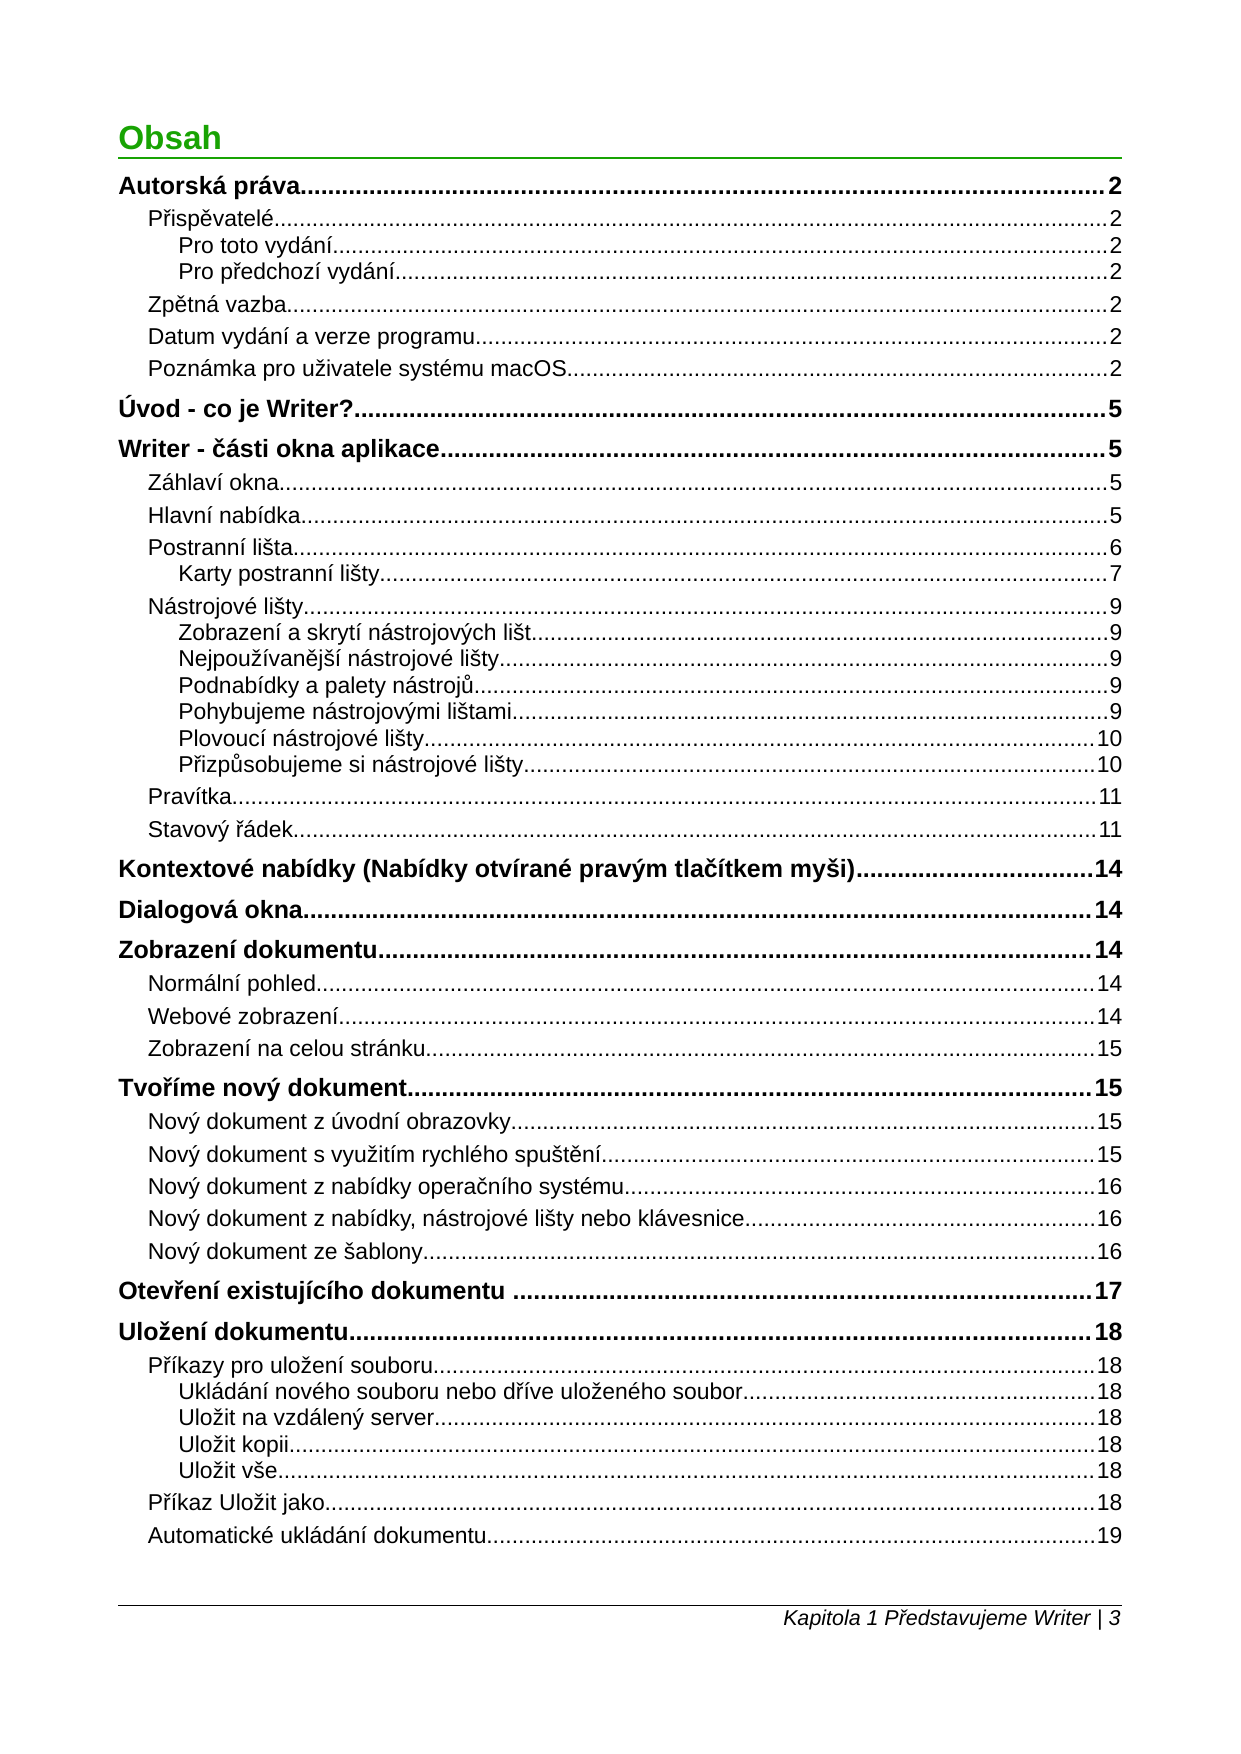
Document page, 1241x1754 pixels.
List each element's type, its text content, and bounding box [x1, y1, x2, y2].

text Pravítka 11 [148, 783, 1122, 809]
text Automatické ukládání dokumentu 19 [148, 1522, 1122, 1548]
text Writer - části okna aplikace 5 [118, 434, 1122, 463]
text Pohybujeme nástrojovými lištami 9 [178, 698, 1122, 724]
text Přispěvatelé 2 [148, 205, 1122, 232]
text Podnabídky a palety nástrojů 9 [178, 672, 1122, 698]
text Plovoucí nástrojové lišty 10 [178, 724, 1122, 751]
text Přizpůsobujeme si nástrojové lišty 10 [178, 751, 1122, 777]
text Nový dokument s využitím rychlého spuštění 15 [148, 1141, 1122, 1167]
text Hlavní nabídka 5 [148, 502, 1122, 528]
text Dialogová okna 14 [118, 895, 1122, 923]
text Zobrazení a skrytí nástrojových lišt 9 [178, 619, 1122, 645]
text Postranní lišta 6 [148, 534, 1122, 560]
text Nejpoužívanější nástrojové lišty 9 [178, 645, 1122, 672]
text Pro toto vydání 2 [178, 232, 1122, 258]
text Ukládání nového souboru nebo dříve uloženého soubor 18 [178, 1378, 1122, 1404]
text Zpětná vazba 2 [148, 291, 1122, 317]
text Příkaz Uložit jako 18 [148, 1489, 1122, 1516]
text Zobrazení dokumentu 14 [118, 935, 1122, 964]
text Otevření existujícího dokumentu 17 [118, 1276, 1122, 1305]
text Nový dokument z úvodní obrazovky 15 [148, 1108, 1122, 1134]
text Záhlaví okna 5 [148, 469, 1122, 496]
text Autorská práva 2 [118, 171, 1122, 199]
text Uložit vše 18 [178, 1457, 1122, 1483]
text Zobrazení na celou stránku 15 [148, 1035, 1122, 1061]
text Pro předchozí vydání 2 [178, 258, 1122, 284]
text Nový dokument z nabídky, nástrojové lišty nebo klávesnice 16 [148, 1205, 1122, 1232]
text Uložení dokumentu 18 [118, 1317, 1122, 1346]
text Nový dokument ze šablony 16 [148, 1238, 1122, 1264]
subtitle Obsah [118, 118, 1122, 157]
text Úvod - co je Writer? 5 [118, 394, 1122, 422]
text Karty postranní lišty 7 [178, 560, 1122, 587]
text Webové zobrazení 14 [148, 1003, 1122, 1029]
text Normální pohled 14 [148, 970, 1122, 997]
text Kontextové nabídky (Nabídky otvírané pravým tlačítkem myši) 14 [118, 854, 1122, 883]
text Uložit na vzdálený server 18 [178, 1404, 1122, 1431]
text Nový dokument z nabídky operačního systému 16 [148, 1173, 1122, 1199]
text Příkazy pro uložení souboru 18 [148, 1352, 1122, 1378]
text Datum vydání a verze programu 2 [148, 323, 1122, 349]
text Nástrojové lišty 9 [148, 593, 1122, 619]
text Tvoříme nový dokument 15 [118, 1073, 1122, 1102]
text Uložit kopii 18 [178, 1431, 1122, 1457]
text Poznámka pro uživatele systému macOS 2 [148, 355, 1122, 382]
text Stavový řádek 11 [148, 816, 1122, 842]
